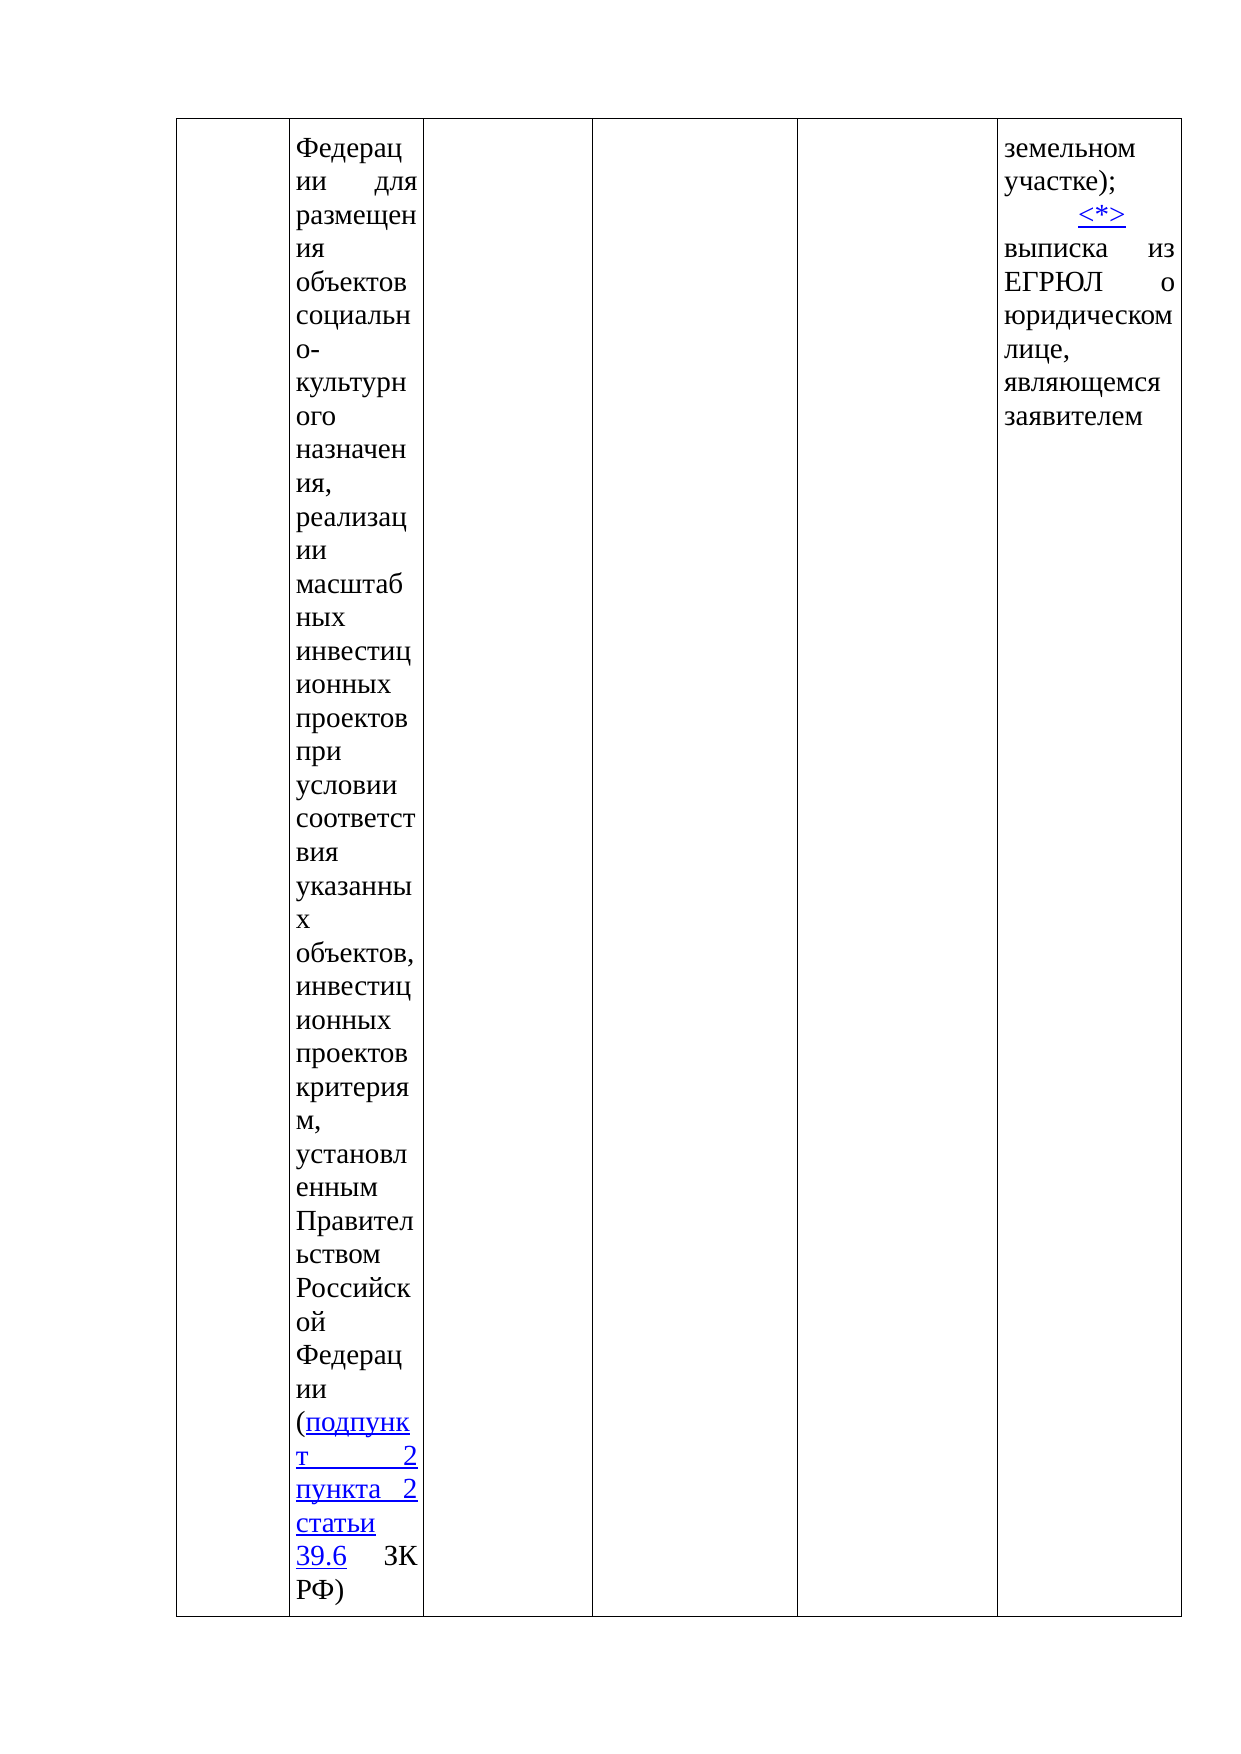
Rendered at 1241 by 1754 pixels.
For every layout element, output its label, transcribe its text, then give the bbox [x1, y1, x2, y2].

table_cell [424, 119, 592, 1616]
table_cell [798, 119, 997, 1616]
table_cell [177, 119, 289, 1616]
table_cell [593, 119, 797, 1616]
table_cell Федерации для размещения объектов социально-культурного назначения, реализации масштабных инвестиционных проектов при условии соответствия указанных объектов, инвестиционных проектов критериям, установленным Правительством Российской Федерации (подпункт 2 пункта 2 статьи 39.6 ЗК РФ) [290, 119, 423, 1616]
table_cell земельном участке); <*> выписка из ЕГРЮЛ о юридическом лице, являющемся заявителем [998, 119, 1181, 1616]
